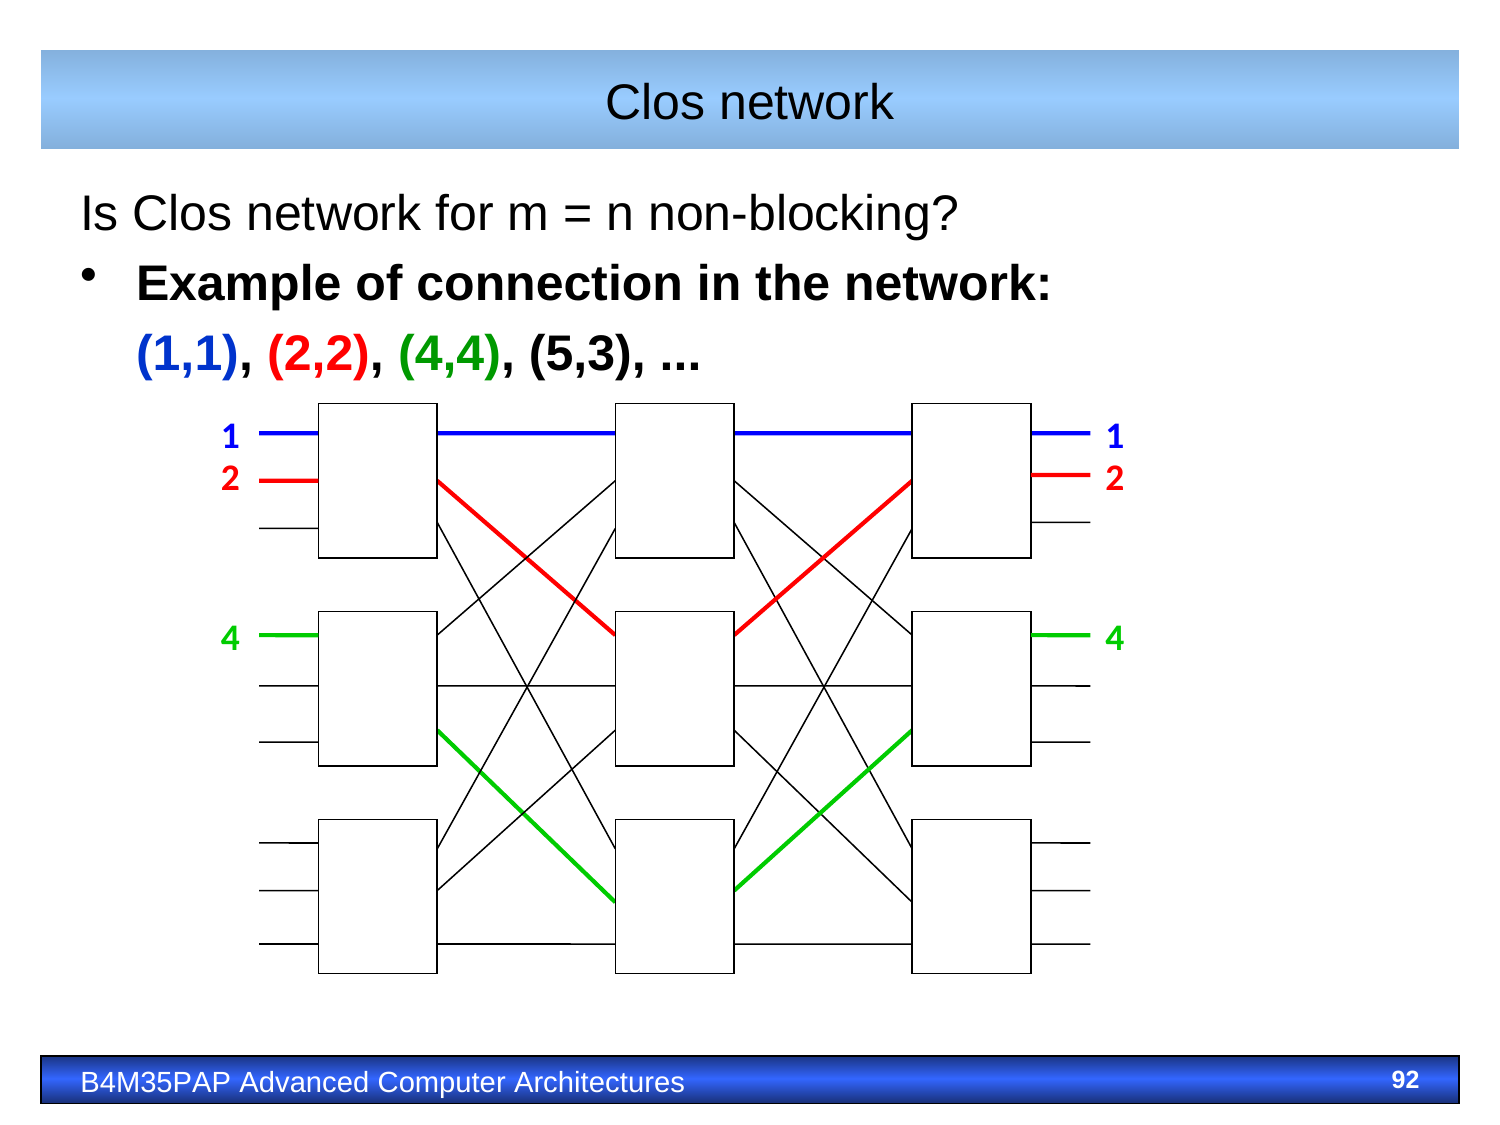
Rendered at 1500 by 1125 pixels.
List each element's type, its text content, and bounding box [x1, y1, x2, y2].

text_box [615, 611, 735, 766]
text_box 4 [205, 605, 283, 659]
list Is Clos network for m = n non-blocking? Example of connection in the network: (1,1), (2,2), (4,4), (5,3), ... [64, 172, 1436, 1000]
text_box 2 [1090, 445, 1168, 499]
text_box [912, 403, 1031, 559]
text_box [912, 611, 1031, 766]
text_box [318, 819, 438, 974]
text_box [615, 819, 735, 974]
text_box 1 [205, 403, 283, 445]
text_box 4 [1090, 605, 1168, 659]
text_box 2 [205, 445, 283, 499]
text_box [912, 819, 1031, 974]
text_box [615, 403, 735, 559]
text_box [318, 403, 438, 559]
text_box 1 [1090, 403, 1168, 445]
title Clos network [41, 50, 1459, 149]
text_box [318, 611, 438, 766]
